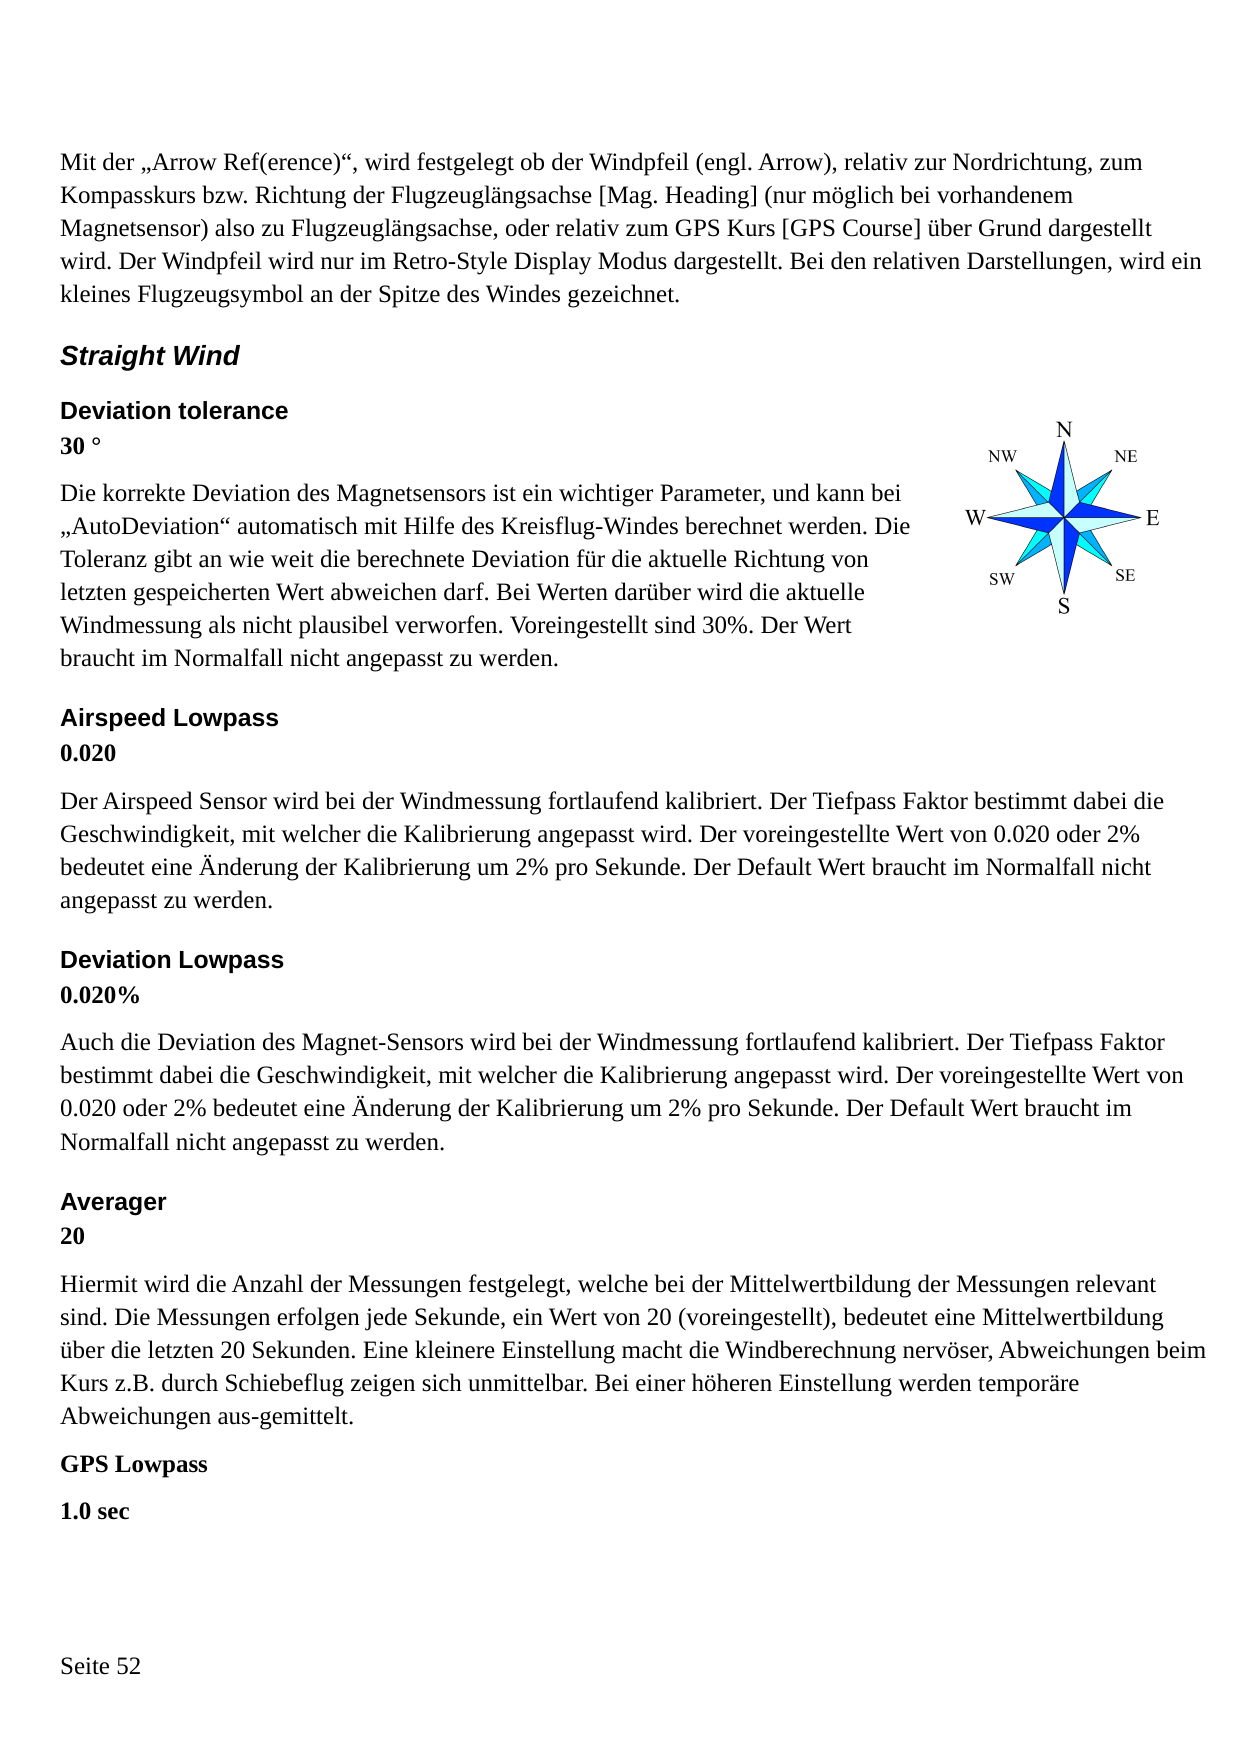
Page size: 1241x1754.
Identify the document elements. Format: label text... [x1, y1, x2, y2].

text 1.0 sec [60, 1496, 1207, 1525]
subtitle Airspeed Lowpass [60, 703, 1207, 732]
text 0.020 [60, 738, 1207, 767]
text GPS Lowpass [60, 1449, 1207, 1477]
subtitle Deviation Lowpass [60, 945, 1207, 974]
text Der Airspeed Sensor wird bei der Windmessung fortlaufend kalibriert. Der Tiefpass Faktor bestimmt dabei die Geschwindigkeit, mit welcher die Kalibrierung angepasst wird. Der voreingestellte Wert von 0.020 oder 2% bedeutet eine Änderung der Kalibrierung um 2% pro Sekunde. Der Default Wert braucht im Normalfall nicht angepasst zu werden. [60, 786, 1207, 914]
text [1168, 431, 1207, 459]
text 20 [60, 1221, 1207, 1250]
subtitle Averager [60, 1187, 1207, 1215]
subtitle Straight Wind [60, 339, 1207, 371]
text Auch die Deviation des Magnet-Sensors wird bei der Windmessung fortlaufend kalibriert. Der Tiefpass Faktor bestimmt dabei die Geschwindigkeit, mit welcher die Kalibrierung angepasst wird. Der voreingestellte Wert von 0.020 oder 2% bedeutet eine Änderung der Kalibrierung um 2% pro Sekunde. Der Default Wert braucht im Normalfall nicht angepasst zu werden. [60, 1027, 1207, 1155]
subtitle Deviation tolerance [60, 396, 1207, 424]
text Die korrekte Deviation des Magnetsensors ist ein wichtiger Parameter, und kann bei „AutoDeviation“ automatisch mit Hilfe des Kreisflug-Windes berechnet werden. Die Toleranz gibt an wie weit die berechnete Deviation für die aktuelle Richtung von letzten gespeicherten Wert abweichen darf. Bei Werten darüber wird die aktuelle Windmessung als nicht plausibel verworfen. Voreingestellt sind 30%. Der Wert braucht im Normalfall nicht angepasst zu werden. [60, 478, 1207, 672]
text Mit der „Arrow Ref(erence)“, wird festgelegt ob der Windpfeil (engl. Arrow), relativ zur Nordrichtung, zum Kompasskurs bzw. Richtung der Flugzeuglängsachse [Mag. Heading] (nur möglich bei vorhandenem Magnetsensor) also zu Flugzeuglängsachse, oder relativ zum GPS Kurs [GPS Course] über Grund dargestellt wird. Der Windpfeil wird nur im Retro-Style Display Modus dargestellt. Bei den relativen Darstellungen, wird ein kleines Flugzeugsymbol an der Spitze des Windes gezeichnet. [60, 147, 1207, 308]
text Hiermit wird die Anzahl der Messungen festgelegt, welche bei der Mittelwertbildung der Messungen relevant sind. Die Messungen erfolgen jede Sekunde, ein Wert von 20 (voreingestellt), bedeutet eine Mittelwertbildung über die letzten 20 Sekunden. Eine kleinere Einstellung macht die Windberechnung nervöser, Abweichungen beim Kurs z.B. durch Schiebeflug zeigen sich unmittelbar. Bei einer höheren Einstellung werden temporäre Abweichungen aus-gemittelt. [60, 1269, 1207, 1430]
picture [961, 414, 1168, 621]
text 0.020% [60, 980, 1207, 1009]
text 30 ° [60, 431, 961, 459]
